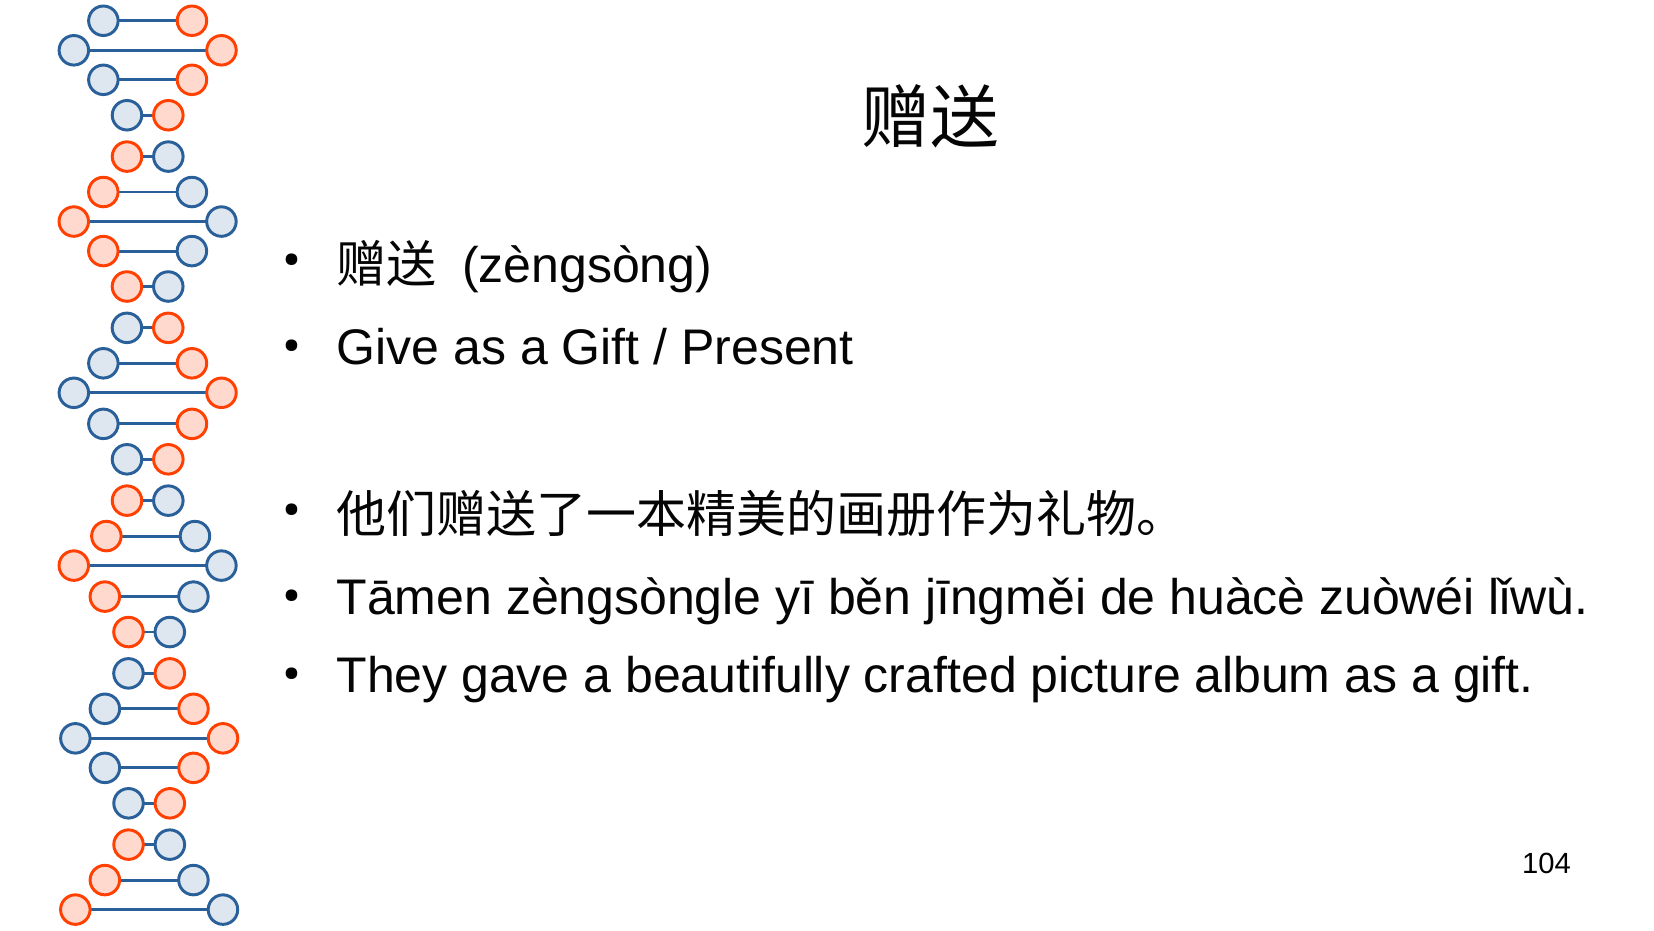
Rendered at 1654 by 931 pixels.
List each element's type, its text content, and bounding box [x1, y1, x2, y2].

title 赠送 [265, 35, 1595, 189]
list 赠送 (zèngsòng) Give as a Gift / Present 他们赠送了一本精美的画册作为礼物。 Tāmen zèngsòngle yī běn jīngměi de huàcè zuòwéi lǐwù. They gave a beautifully crafted picture album as a gift. [265, 224, 1595, 764]
